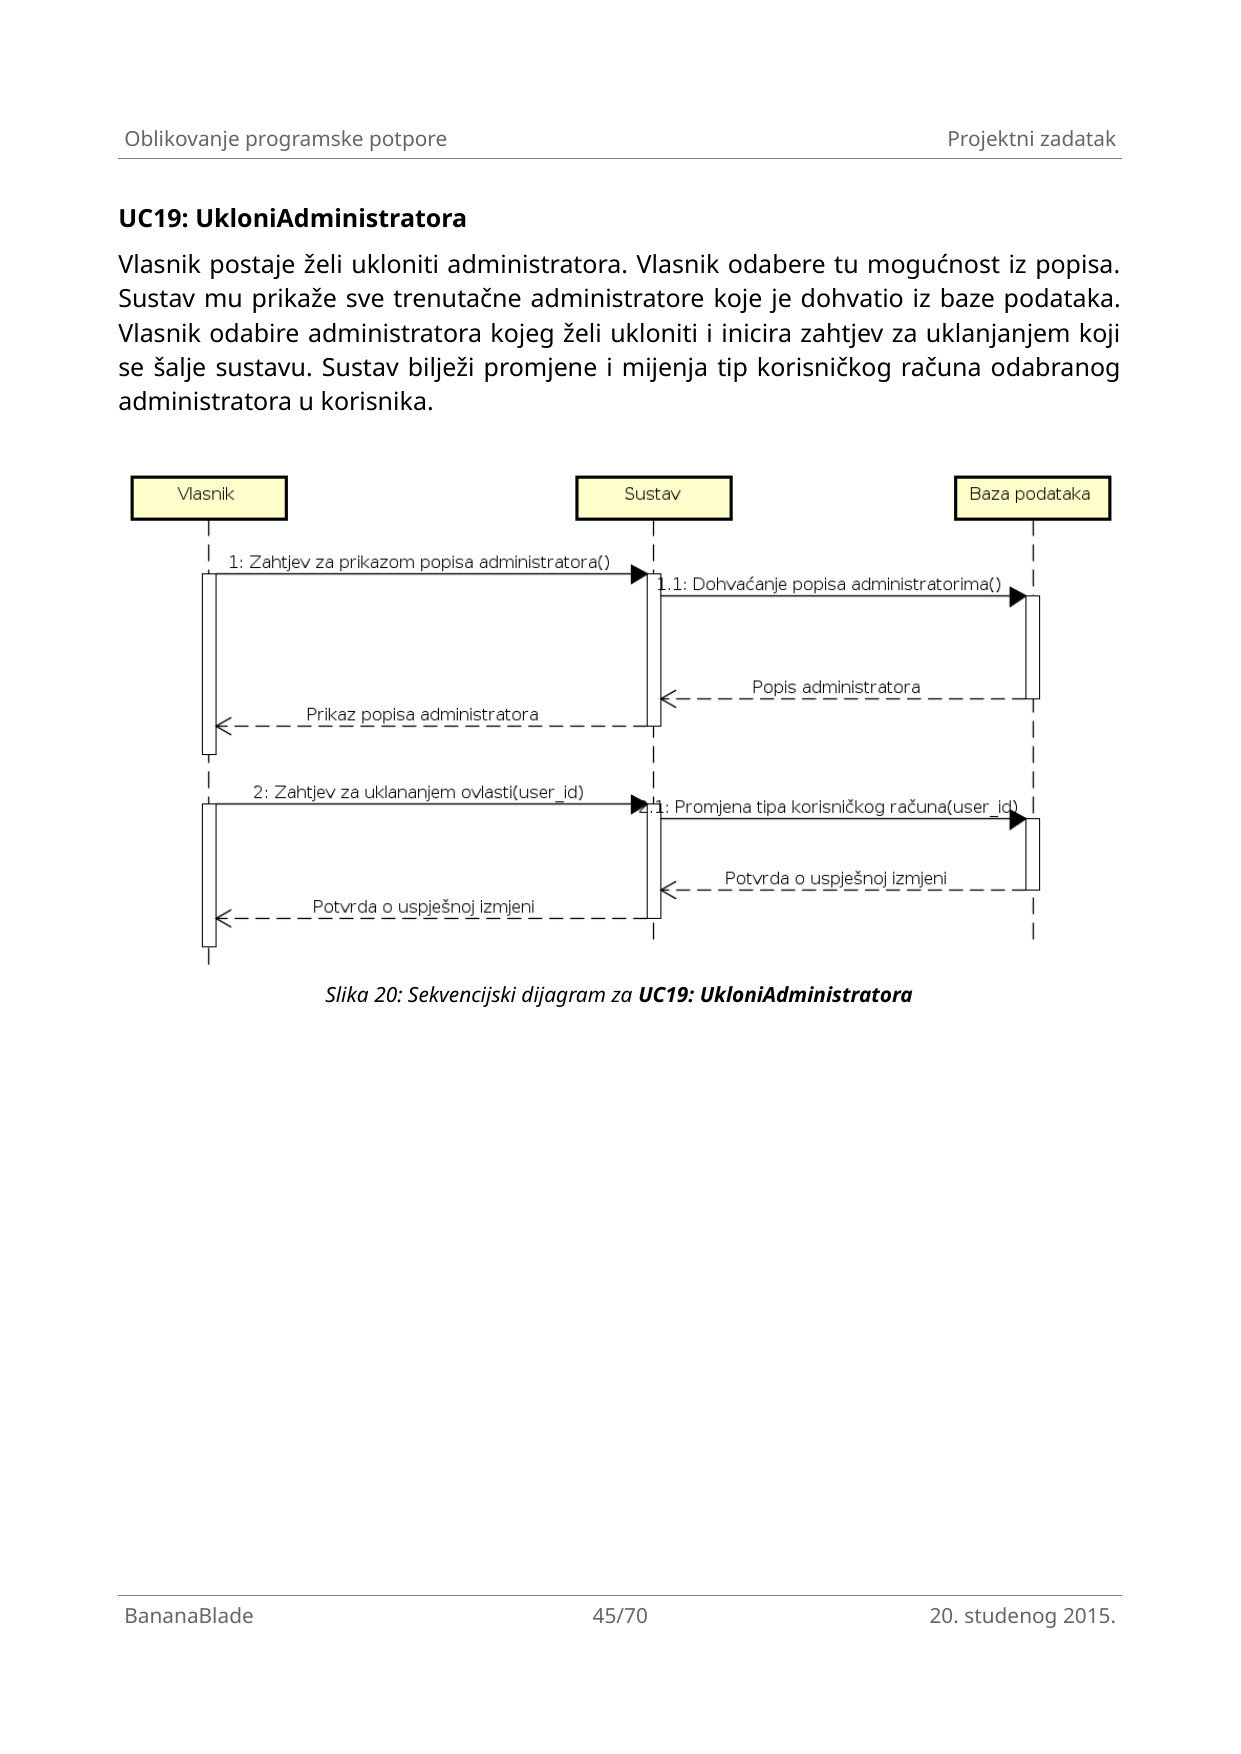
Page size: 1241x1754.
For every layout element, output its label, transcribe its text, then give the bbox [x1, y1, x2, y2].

text Slika 20: Sekvencijski dijagram za UC19: UkloniAdministratora [118, 981, 1122, 1009]
picture [118, 463, 1123, 981]
text Vlasnik postaje želi ukloniti administratora. Vlasnik odabere tu mogućnost iz popisa. Sustav mu prikaže sve trenutačne administratore koje je dohvatio iz baze podataka. Vlasnik odabire administratora kojeg želi ukloniti i inicira zahtjev za uklanjanjem koji se šalje sustavu. Sustav bilježi promjene i mijenja tip korisničkog računa odabranog administratora u korisnika. [118, 247, 1122, 417]
subtitle UC19: UkloniAdministratora [118, 201, 1122, 234]
